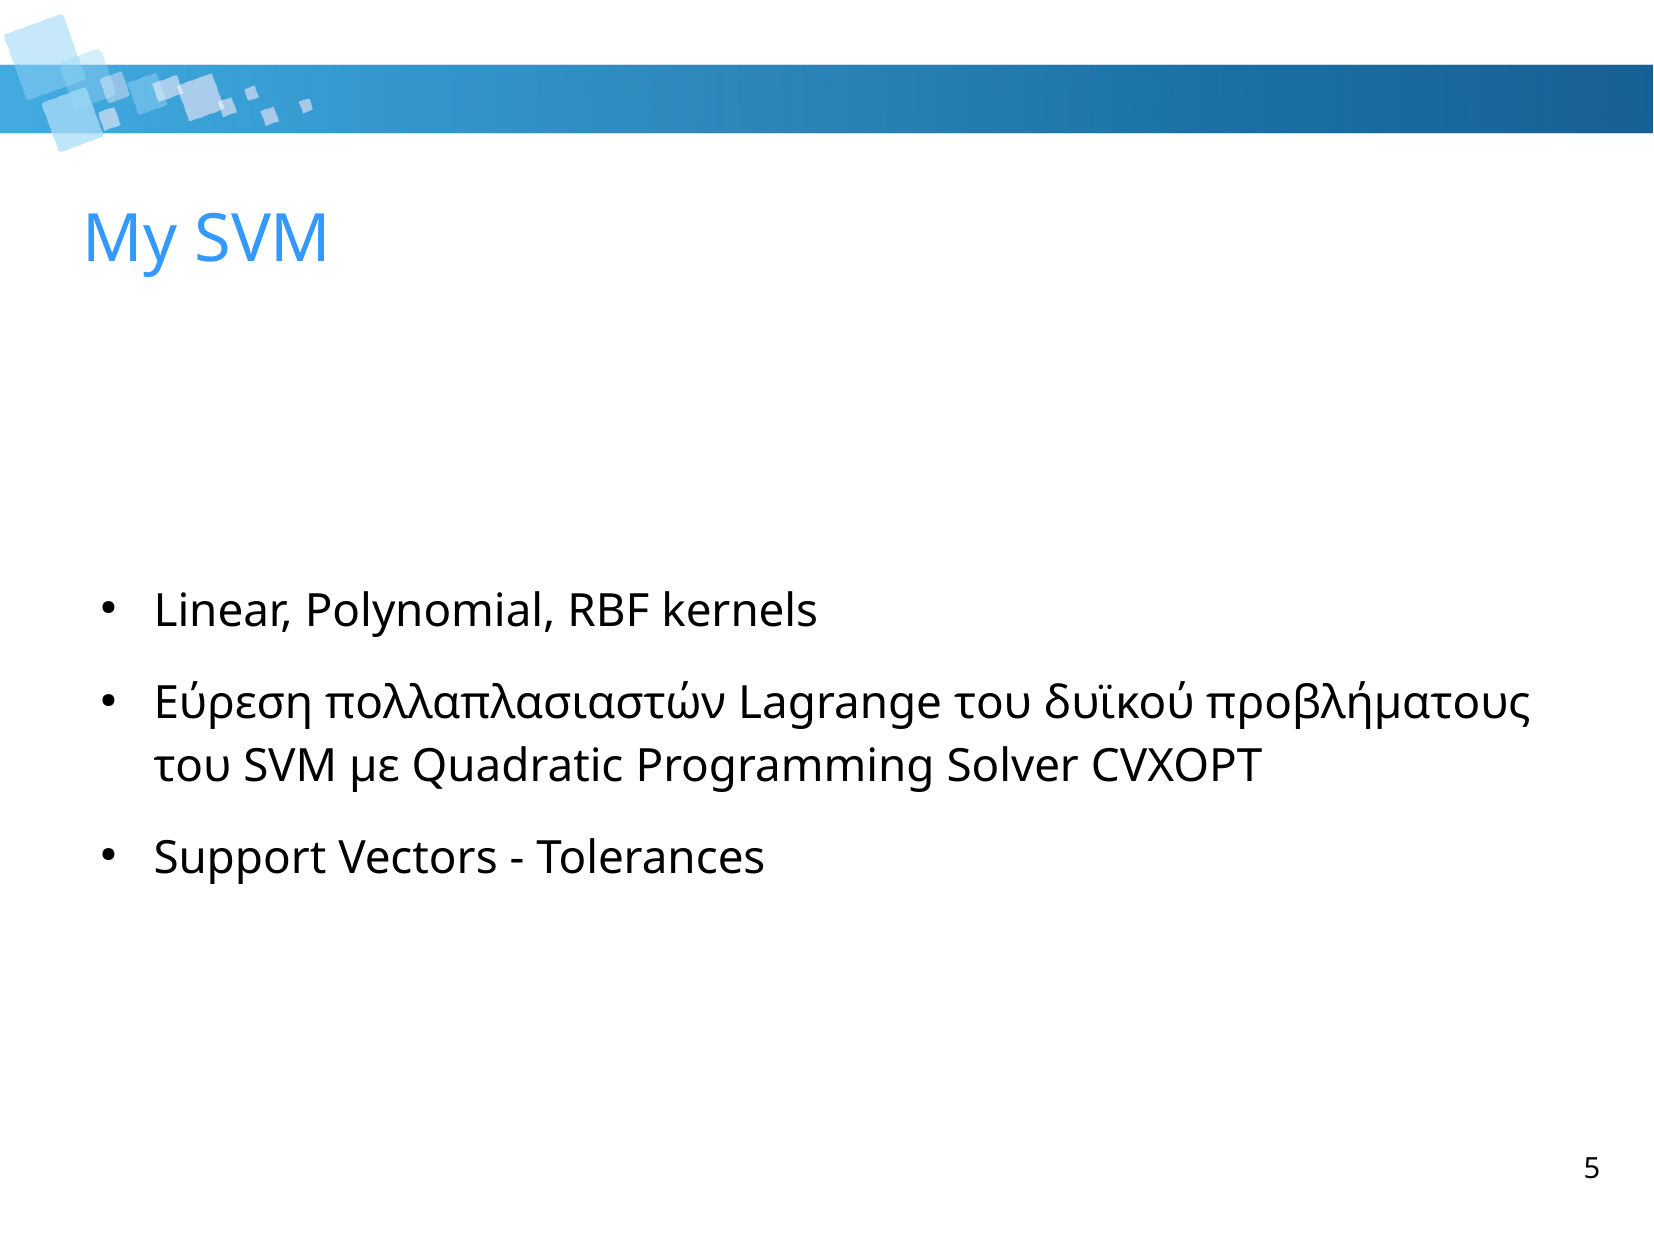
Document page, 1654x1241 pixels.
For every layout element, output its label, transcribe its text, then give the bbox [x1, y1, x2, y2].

list Linear, Polynomial, RBF kernels Εύρεση πολλαπλασιαστών Lagrange του δυϊκού προβλήματους του SVM με Quadratic Programming Solver CVXOPT Support Vectors - Tolerances [82, 372, 1571, 1093]
picture [0, 0, 1653, 1238]
title My SVM [82, 132, 1571, 340]
